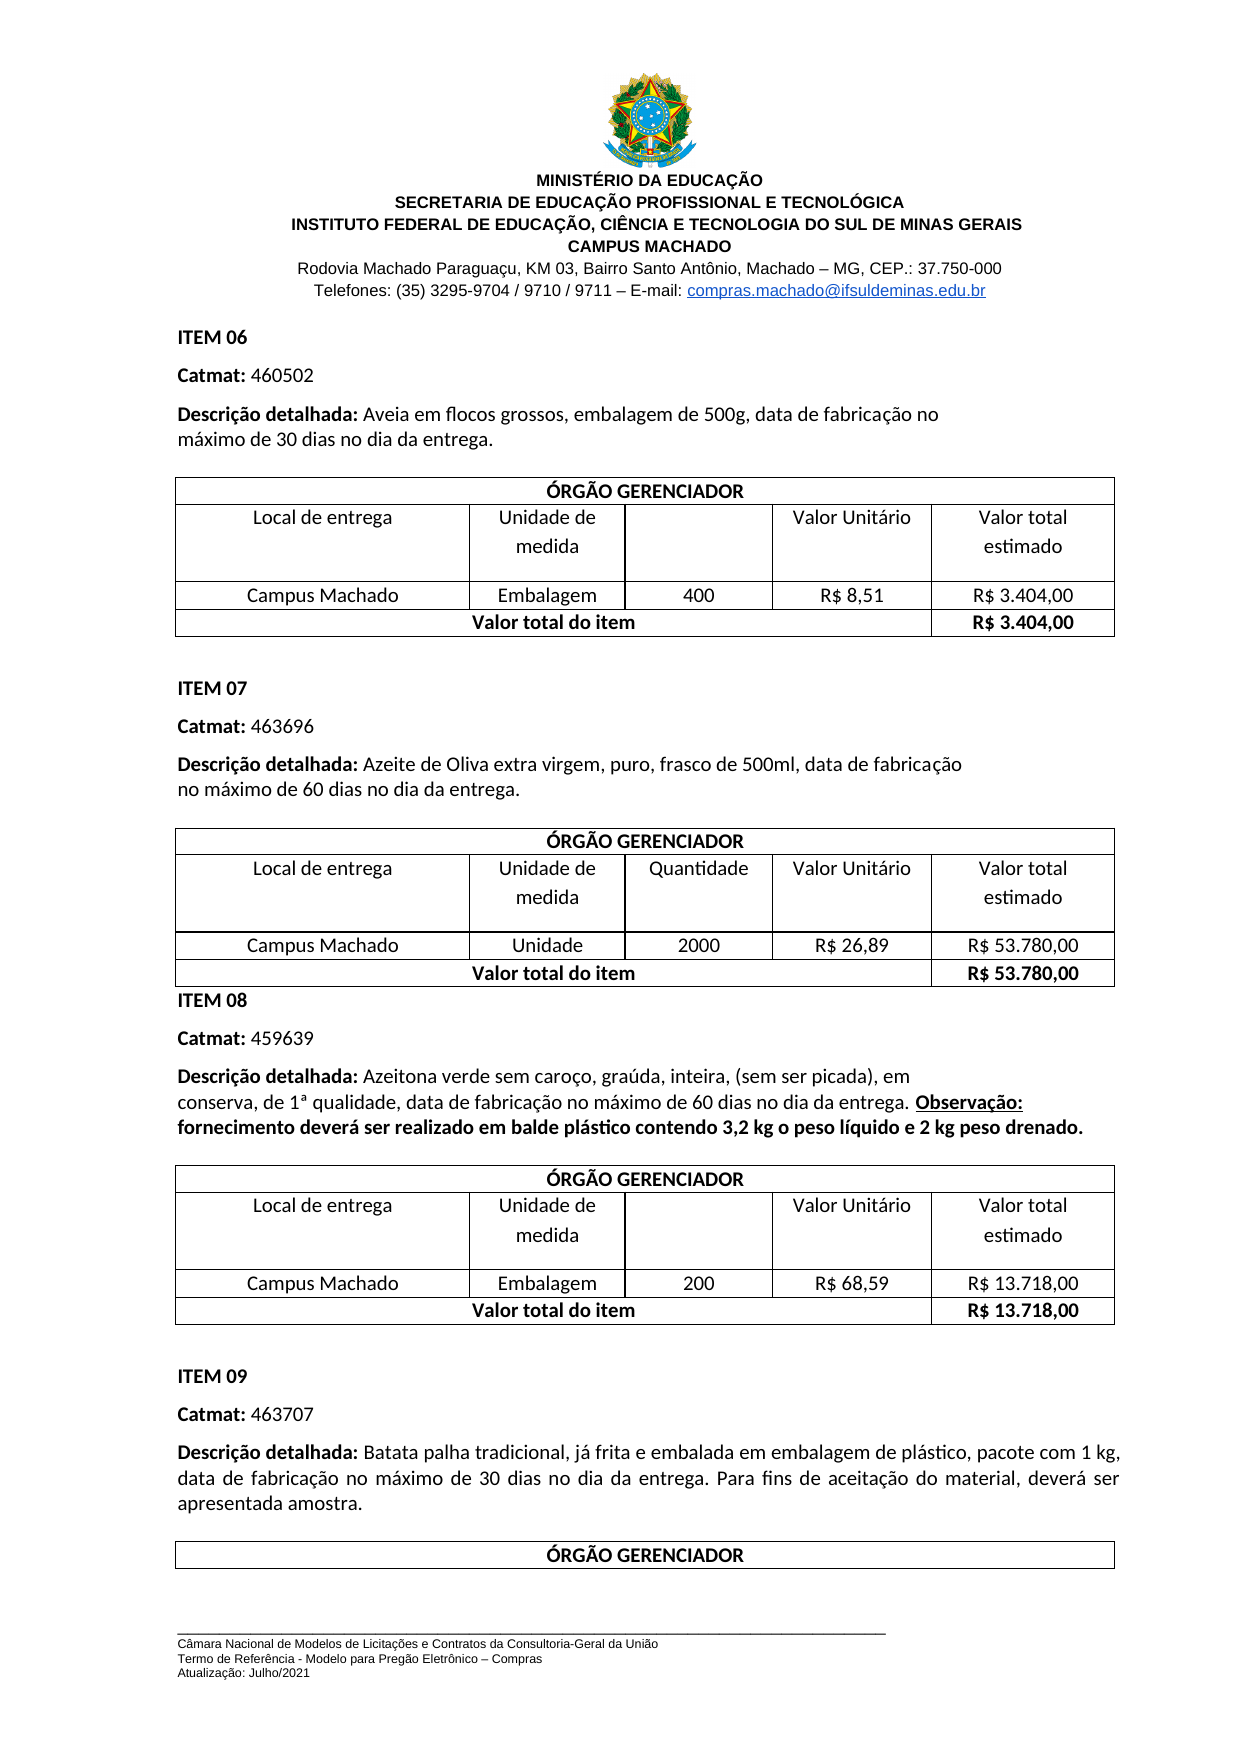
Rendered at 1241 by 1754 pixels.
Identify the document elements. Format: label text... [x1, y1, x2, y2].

text ITEM 09 [177, 1363, 1122, 1388]
table_cell Valor Unitário [773, 505, 931, 581]
table_cell R$ 26,89 [773, 933, 931, 959]
table_cell R$ 3.404,00 [932, 610, 1114, 636]
text conserva, de 1ª qualidade, data de fabricação no máximo de 60 dias no dia da entrega. Observação: fornecimento deverá ser realizado em balde plástico contendo 3,2 kg o peso líquido e 2 kg peso drenado. [177, 1089, 1122, 1140]
table_cell Unidade de medida [470, 1193, 624, 1269]
table_cell Valor total estimado [932, 855, 1114, 931]
table_cell Valor total do item [176, 1298, 931, 1324]
table_cell R$ 13.718,00 [932, 1270, 1114, 1297]
table_cell Local de entrega [176, 1193, 469, 1269]
table_cell Quantidade [626, 855, 772, 931]
table_cell R$ 53.780,00 [932, 933, 1114, 959]
text Descrição detalhada: Aveia em flocos grossos, embalagem de 500g, data de fabricação no [177, 401, 1122, 426]
table_cell Valor total estimado [932, 505, 1114, 581]
table_cell 2000 [626, 933, 772, 959]
table_cell Embalagem [470, 582, 624, 608]
table_cell [626, 505, 772, 581]
text Descrição detalhada: Azeite de Oliva extra virgem, puro, frasco de 500ml, data de fabricação [177, 751, 1122, 777]
picture [669, 149, 680, 155]
table_cell R$ 8,51 [773, 582, 931, 608]
table_cell [626, 1193, 772, 1269]
text Descrição detalhada: Azeitona verde sem caroço, graúda, inteira, (sem ser picada), em [177, 1063, 1122, 1089]
table_cell Valor total do item [176, 610, 931, 636]
table_header ÓRGÃO GERENCIADOR [176, 1166, 1114, 1192]
table_cell 400 [626, 582, 772, 608]
table_cell Valor Unitário [773, 855, 931, 931]
table_cell Unidade [470, 933, 624, 959]
text ITEM 08 [177, 987, 1122, 1013]
table_header ÓRGÃO GERENCIADOR [176, 829, 1114, 854]
text Descrição detalhada: Batata palha tradicional, já frita e embalada em embalagem de plástico, pacote com 1 kg, data de fabricação no máximo de 30 dias no dia da entrega. Para fins de aceitação do material, deverá ser apresentada amostra. [177, 1439, 1122, 1516]
table_cell Campus Machado [176, 582, 469, 608]
table_cell 200 [626, 1270, 772, 1297]
text Catmat: 463696 [177, 713, 1122, 738]
table_cell Local de entrega [176, 855, 469, 931]
text ITEM 06 [177, 324, 1122, 350]
table_cell R$ 53.780,00 [932, 960, 1114, 986]
table_cell Valor Unitário [773, 1193, 931, 1269]
table_cell Campus Machado [176, 933, 469, 959]
table_cell Unidade de medida [470, 855, 624, 931]
text ITEM 07 [177, 675, 1122, 700]
text Catmat: 459639 [177, 1025, 1122, 1051]
table_cell Local de entrega [176, 505, 469, 581]
table_cell Unidade de medida [470, 505, 624, 581]
picture [603, 73, 697, 168]
text máximo de 30 dias no dia da entrega. [177, 426, 1122, 452]
table_header ÓRGÃO GERENCIADOR [176, 478, 1114, 503]
table_cell Campus Machado [176, 1270, 469, 1297]
table_cell R$ 68,59 [773, 1270, 931, 1297]
table_cell Embalagem [470, 1270, 624, 1297]
table_cell Valor total estimado [932, 1193, 1114, 1269]
table_header ÓRGÃO GERENCIADOR [176, 1542, 1114, 1567]
table_cell Valor total do item [176, 960, 931, 986]
table_cell R$ 3.404,00 [932, 582, 1114, 608]
table_cell R$ 13.718,00 [932, 1298, 1114, 1324]
text Catmat: 463707 [177, 1401, 1122, 1427]
text Catmat: 460502 [177, 363, 1122, 388]
picture [643, 163, 658, 168]
text no máximo de 60 dias no dia da entrega. [177, 777, 1122, 802]
